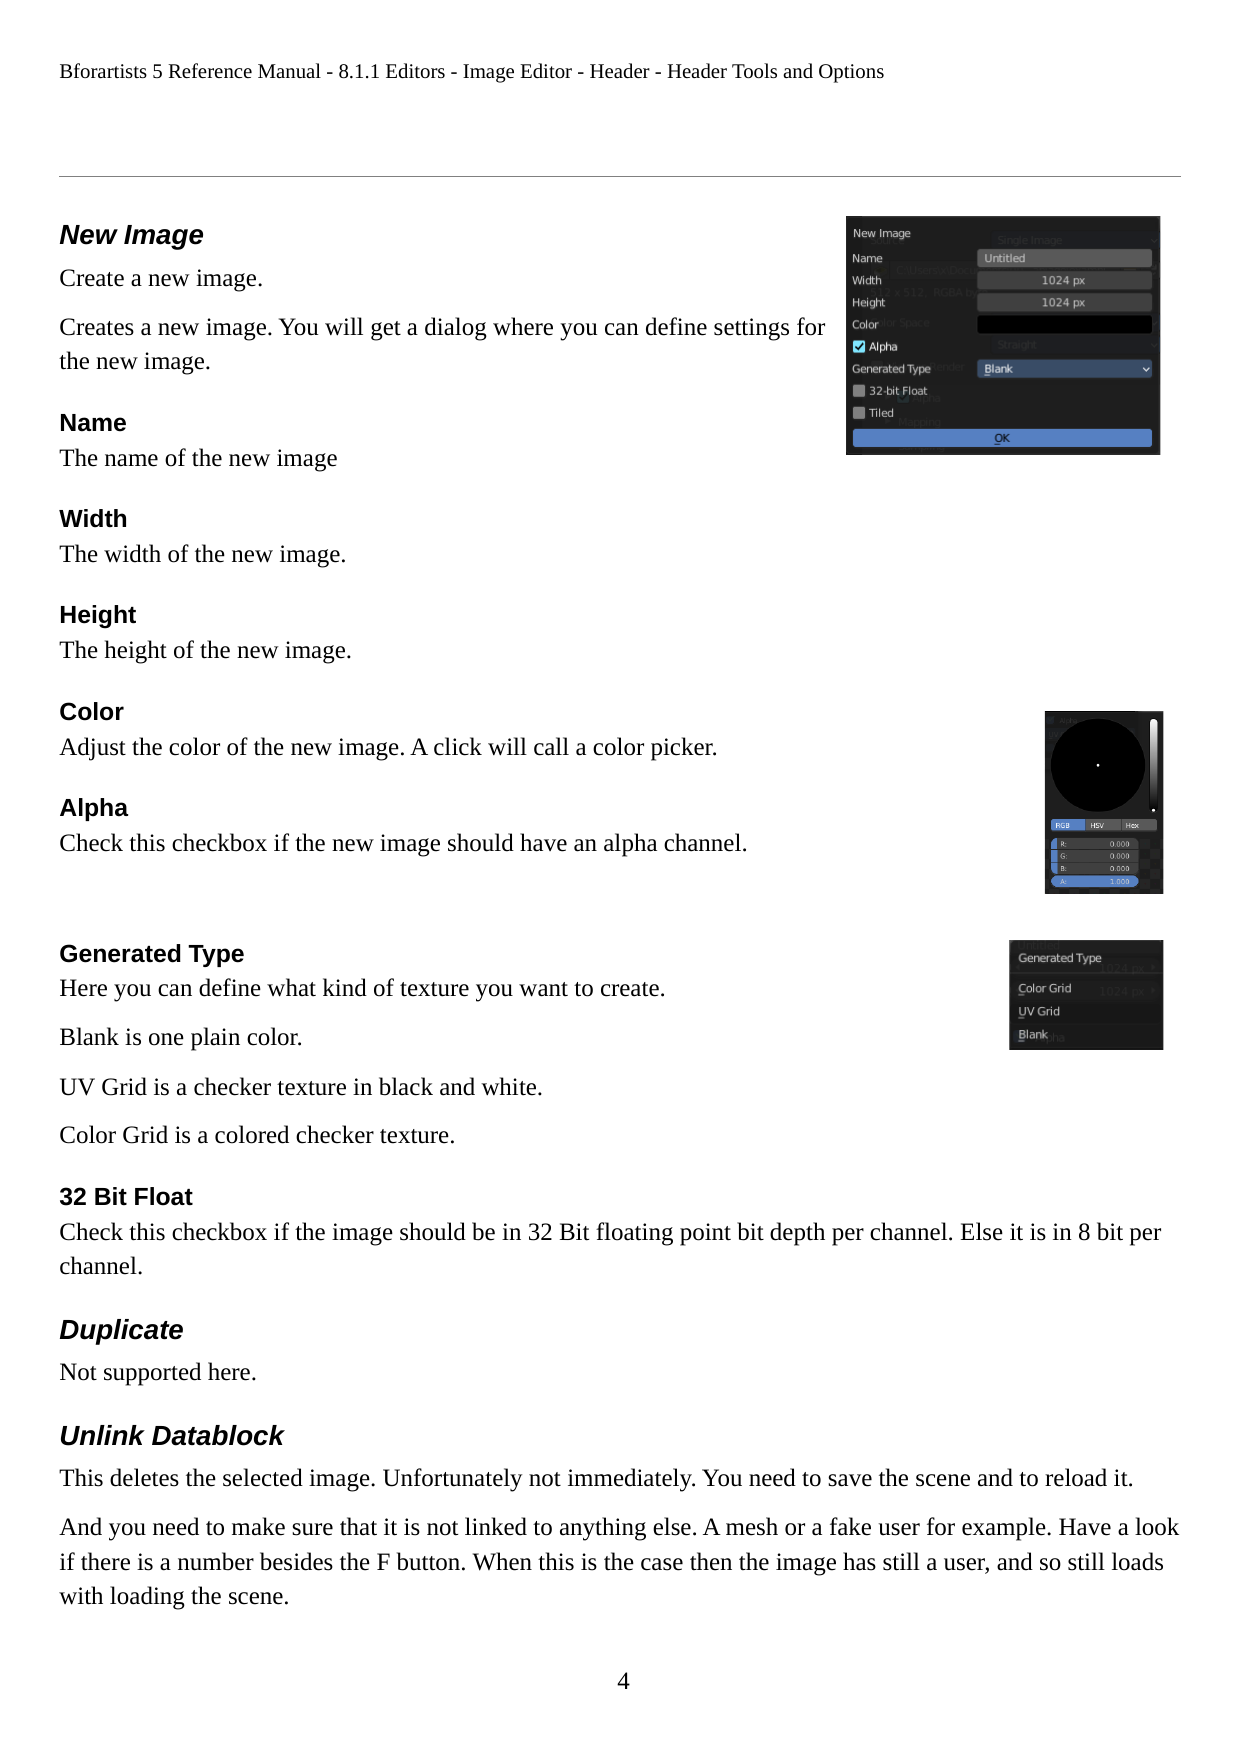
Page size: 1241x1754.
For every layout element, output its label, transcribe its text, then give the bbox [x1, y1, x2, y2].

text And you need to make sure that it is not linked to anything else. A mesh or a fake user for example. Have a look if there is a number besides the F button. When this is the case then the image has still a user, and so still loads with loading the scene. [59, 1512, 1181, 1610]
subtitle 32 Bit Float [59, 1182, 1181, 1211]
subtitle [1161, 218, 1181, 250]
picture [1044, 711, 1164, 894]
subtitle Unlink Datablock [59, 1419, 1181, 1451]
text [1161, 263, 1181, 291]
text Adjust the color of the new image. A click will call a color picker. [59, 732, 1044, 760]
text Creates a new image. You will get a dialog where you can define settings for the new image. [59, 312, 846, 375]
text This deletes the selected image. Unfortunately not immediately. You need to save the scene and to reload it. [59, 1463, 1181, 1492]
subtitle Generated Type [59, 939, 1181, 967]
picture [846, 216, 1161, 455]
subtitle Alpha [59, 793, 1044, 822]
subtitle [1164, 793, 1181, 822]
text Check this checkbox if the new image should have an alpha channel. [59, 828, 1044, 857]
subtitle Color [59, 697, 1181, 725]
text The width of the new image. [59, 539, 1181, 568]
subtitle Duplicate [59, 1313, 1181, 1345]
subtitle Width [59, 504, 1181, 533]
picture [1009, 940, 1164, 1050]
text Here you can define what kind of texture you want to create. [59, 973, 1009, 1002]
text The name of the new image [59, 443, 1181, 471]
text Not supported here. [59, 1357, 1181, 1386]
text Color Grid is a colored checker texture. [59, 1121, 1181, 1149]
subtitle [1161, 408, 1181, 436]
subtitle Height [59, 601, 1181, 629]
subtitle Name [59, 408, 846, 436]
text Blank is one plain color. [59, 1022, 1181, 1051]
text Check this checkbox if the image should be in 32 Bit floating point bit depth per channel. Else it is in 8 bit per channel. [59, 1217, 1181, 1280]
subtitle New Image [59, 218, 846, 250]
text The height of the new image. [59, 635, 1181, 664]
text Create a new image. [59, 263, 846, 291]
text UV Grid is a checker texture in black and white. [59, 1072, 1181, 1100]
